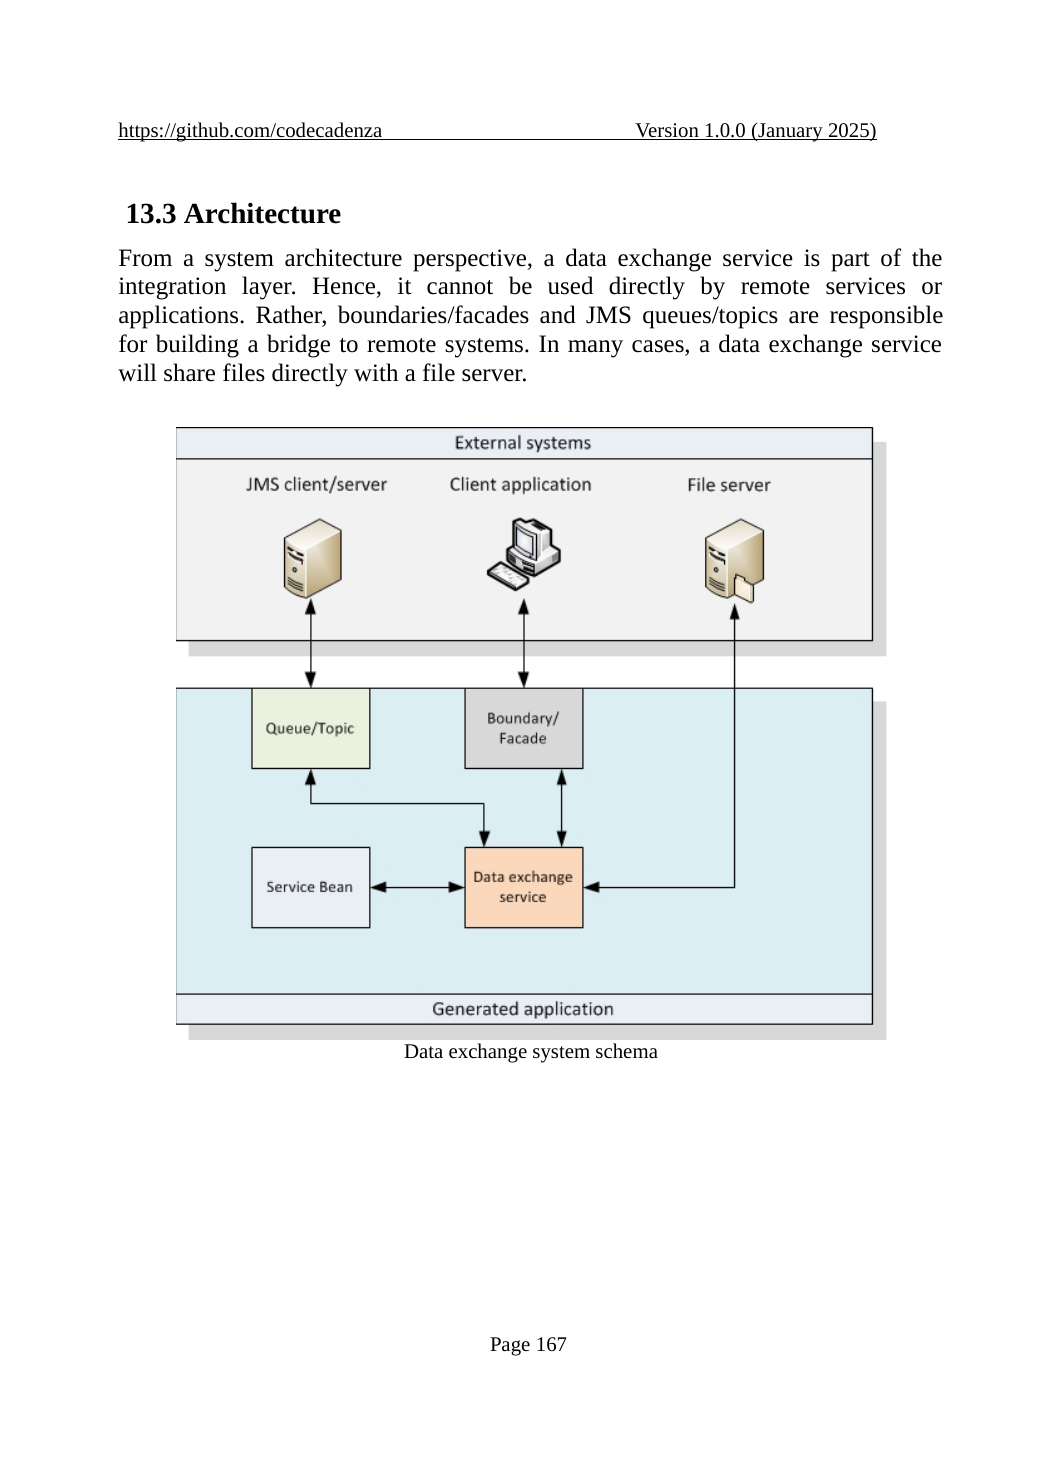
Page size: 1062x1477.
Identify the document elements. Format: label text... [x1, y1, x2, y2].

picture [176, 427, 887, 1040]
text Data exchange system schema [176, 1040, 886, 1063]
subtitle Architecture [118, 197, 944, 230]
text From a system architecture perspective, a data exchange service is part of the integration layer. Hence, it cannot be used directly by remote services or applications. Rather, boundaries/facades and JMS queues/topics are responsible for building a bridge to remote systems. In many cases, a data exchange service will share files directly with a file server. [118, 243, 944, 386]
